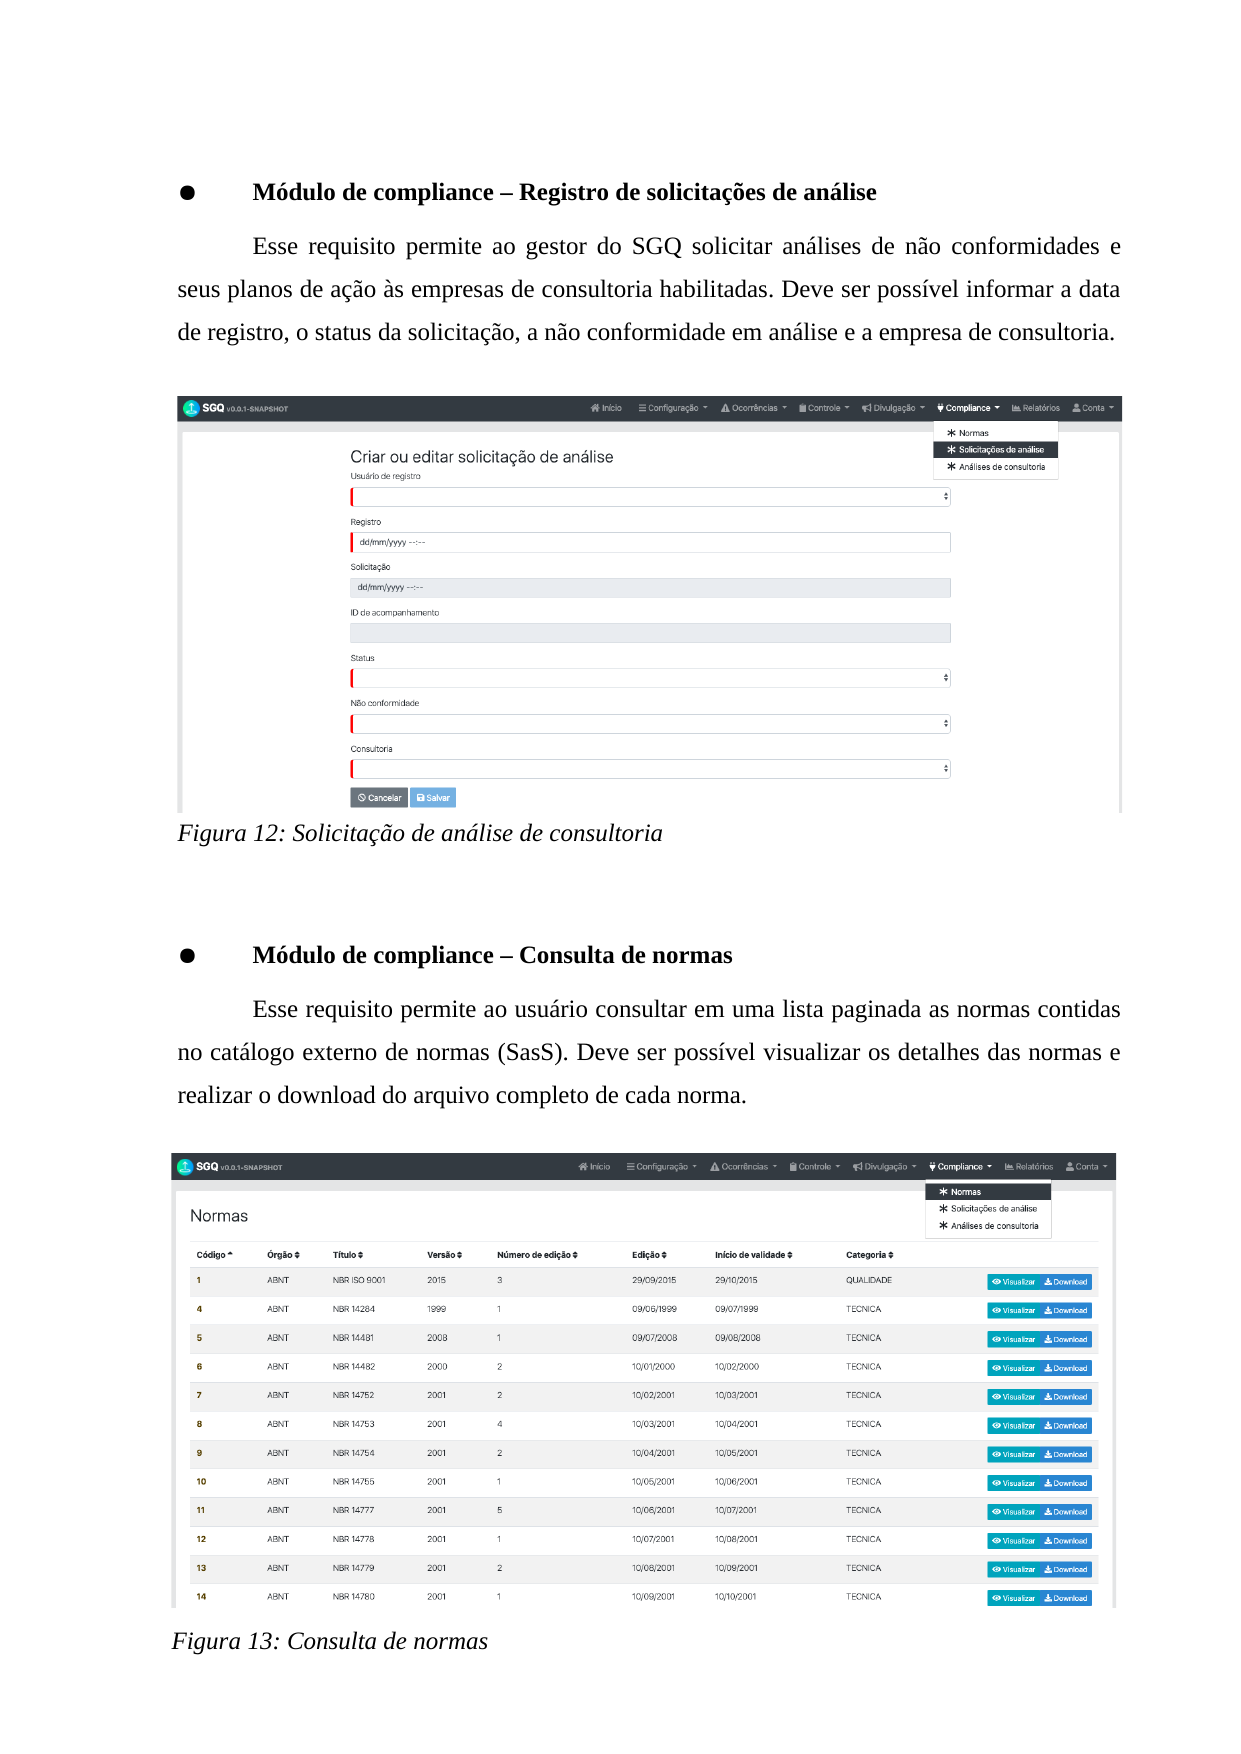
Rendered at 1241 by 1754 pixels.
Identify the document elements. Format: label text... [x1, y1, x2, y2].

list Módulo de compliance – Registro de solicitações de análise [177, 177, 1122, 206]
list Esse requisito permite ao usuário consultar em uma lista paginada as normas contidas no catálogo externo de normas (SasS). Deve ser possível visualizar os detalhes das normas e realizar o download do arquivo completo de cada norma. [177, 994, 1122, 1109]
text Figura 12: Solicitação de análise de consultoria [177, 813, 1122, 848]
list Figura 13: Consulta de normas [171, 1608, 1116, 1655]
picture [171, 1153, 1117, 1608]
list [171, 1141, 1116, 1153]
text [177, 378, 1122, 396]
list Módulo de compliance – Consulta de normas [177, 940, 1122, 968]
picture [177, 396, 1123, 813]
list Esse requisito permite ao gestor do SGQ solicitar análises de não conformidades e seus planos de ação às empresas de consultoria habilitadas. Deve ser possível informar a data de registro, o status da solicitação, a não conformidade em análise e a empresa de consultoria. [177, 231, 1122, 346]
